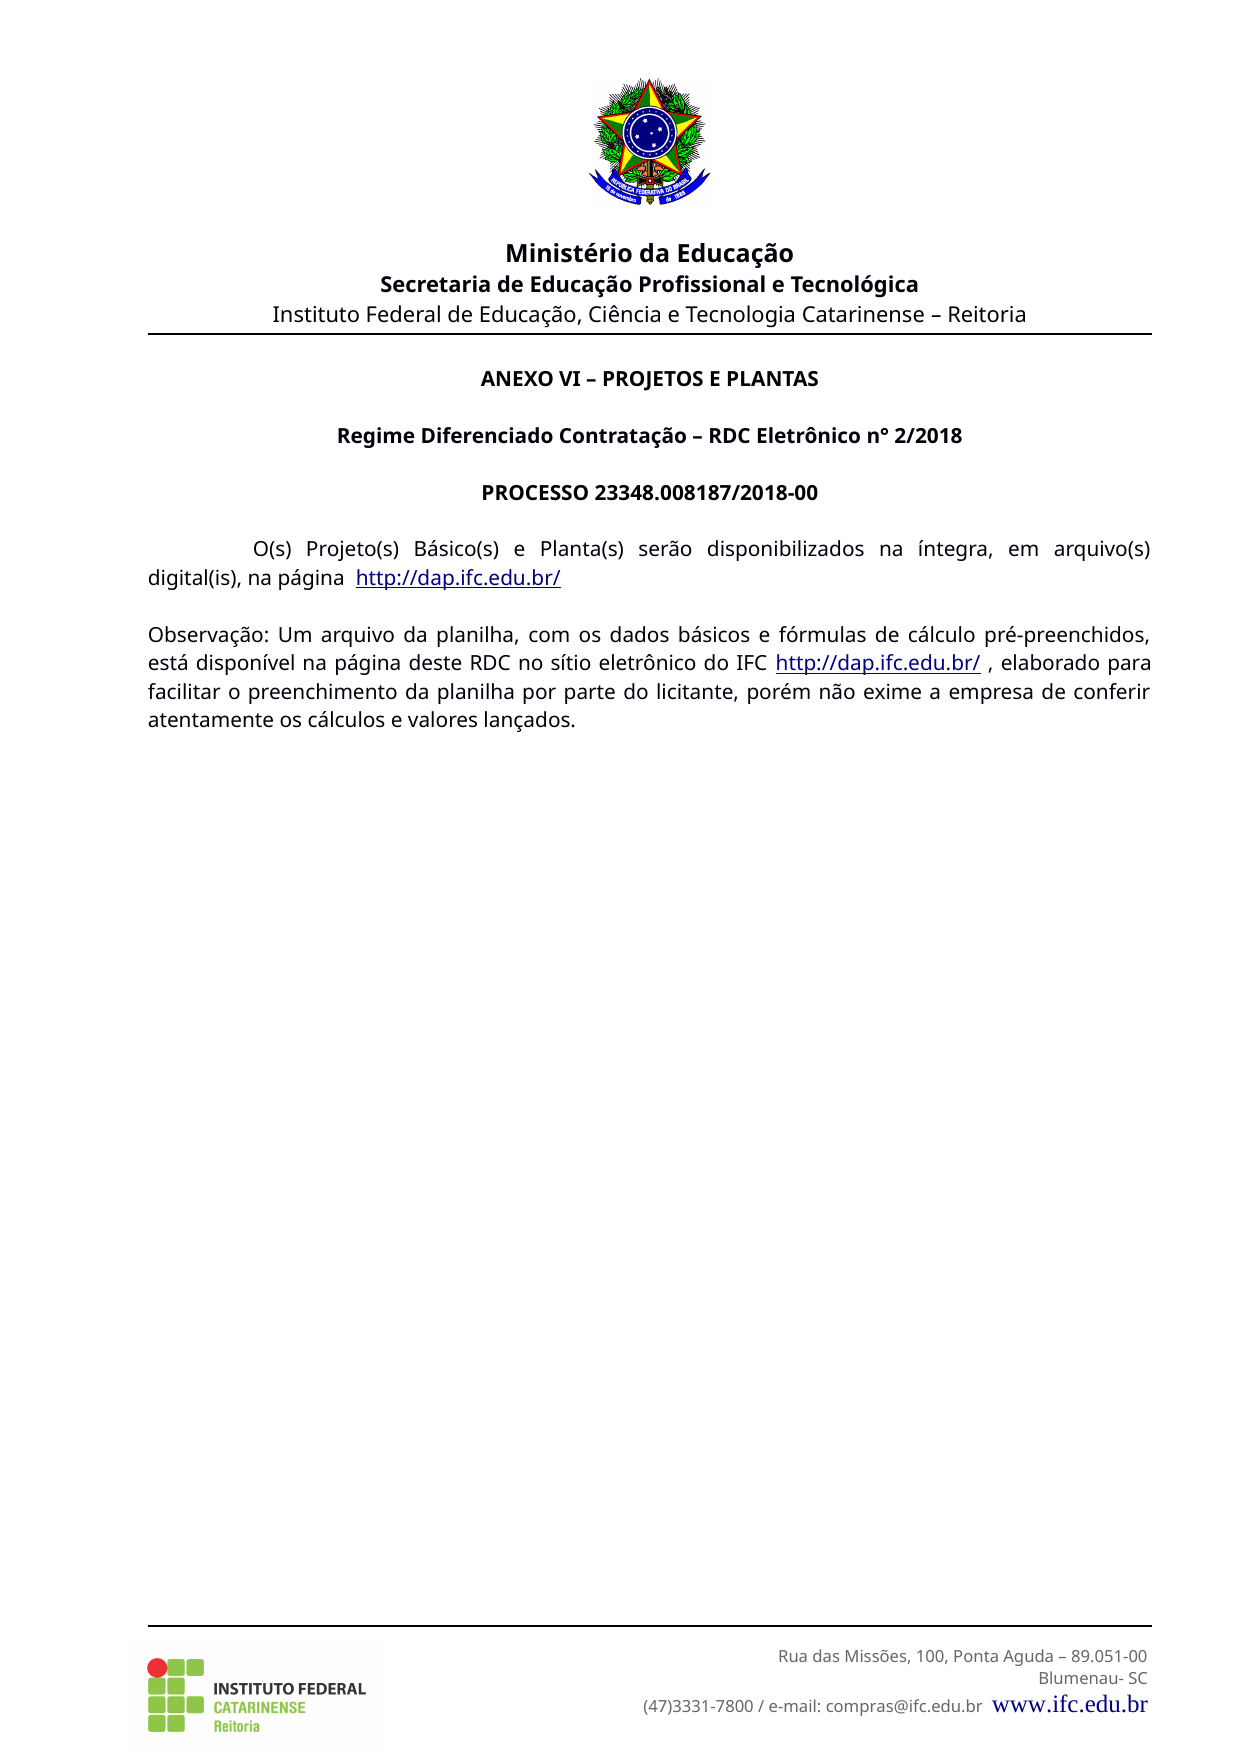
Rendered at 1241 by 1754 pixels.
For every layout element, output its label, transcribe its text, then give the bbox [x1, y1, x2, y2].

text ANEXO VI – PROJETOS E PLANTAS [148, 364, 1152, 392]
text Observação: Um arquivo da planilha, com os dados básicos e fórmulas de cálculo pré-preenchidos, está disponível na página deste RDC no sítio eletrônico do IFC http://dap.ifc.edu.br/ , elaborado para facilitar o preenchimento da planilha por parte do licitante, porém não exime a empresa de conferir atentamente os cálculos e valores lançados. [148, 620, 1152, 734]
text O(s) Projeto(s) Básico(s) e Planta(s) serão disponibilizados na íntegra, em arquivo(s) digital(is), na página http://dap.ifc.edu.br/ [148, 534, 1152, 591]
picture [128, 1638, 385, 1752]
text Processo 23348.008187/2018-00 [148, 478, 1152, 506]
text Regime Diferenciado Contratação – RDC Eletrônico n° 2/2018 [148, 421, 1152, 449]
